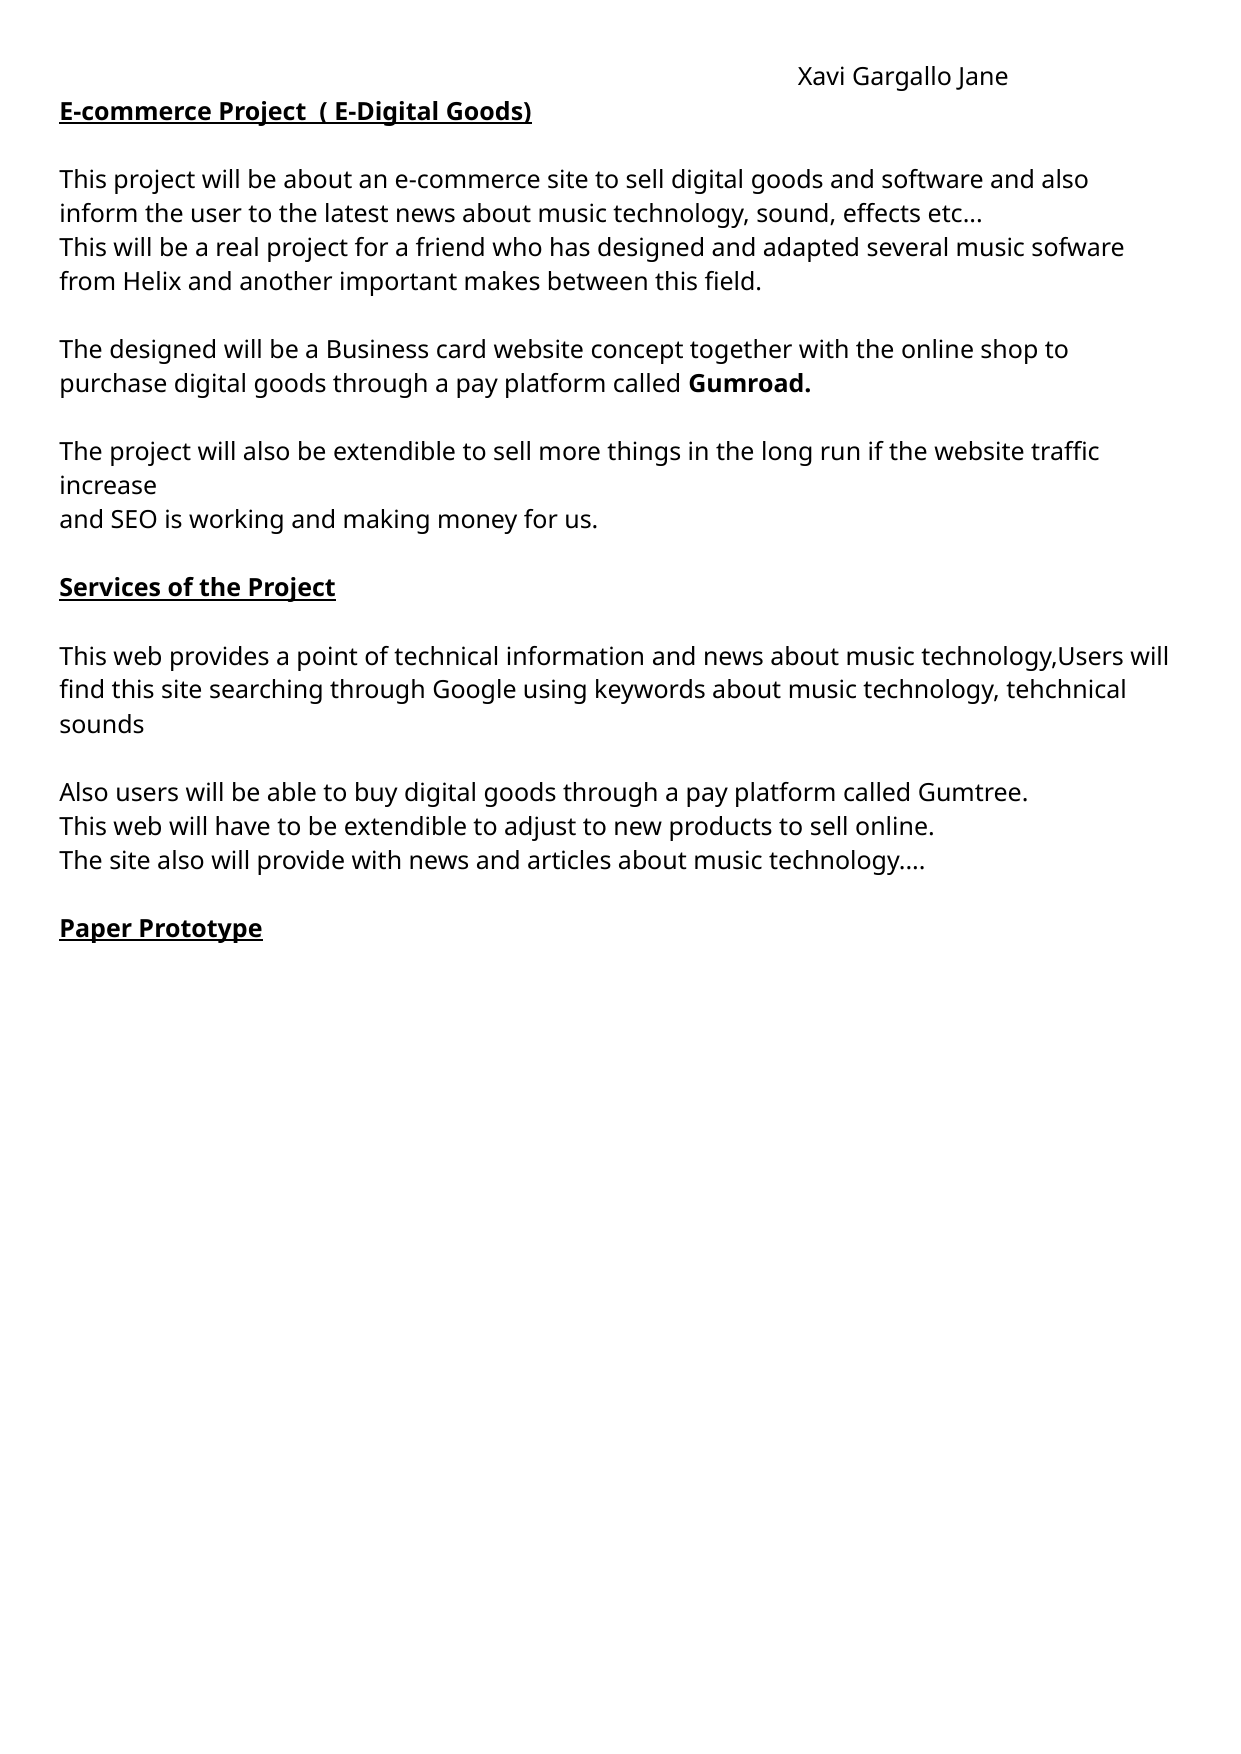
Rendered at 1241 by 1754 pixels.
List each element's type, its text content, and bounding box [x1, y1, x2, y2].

text Xavi Gargallo Jane [59, 59, 1181, 93]
text E-commerce Project ( E-Digital Goods) [59, 93, 1181, 127]
text The project will also be extendible to sell more things in the long run if the website traffic increase [59, 434, 1181, 502]
text and SEO is working and making money for us. [59, 502, 1181, 536]
text This will be a real project for a friend who has designed and adapted several music sofware from Helix and another important makes between this field. [59, 229, 1181, 297]
text The site also will provide with news and articles about music technology.... [59, 842, 1181, 877]
text This project will be about an e-commerce site to sell digital goods and software and also [59, 161, 1181, 195]
text The designed will be a Business card website concept together with the online shop to purchase digital goods through a pay platform called Gumroad. [59, 332, 1181, 400]
text This web will have to be extendible to adjust to new products to sell online. [59, 808, 1181, 842]
text Paper Prototype [59, 911, 1181, 945]
text inform the user to the latest news about music technology, sound, effects etc... [59, 195, 1181, 229]
text This web provides a point of technical information and news about music technology,Users will find this site searching through Google using keywords about music technology, tehchnical sounds [59, 638, 1181, 740]
text Also users will be able to buy digital goods through a pay platform called Gumtree. [59, 774, 1181, 808]
text Services of the Project [59, 570, 1181, 604]
